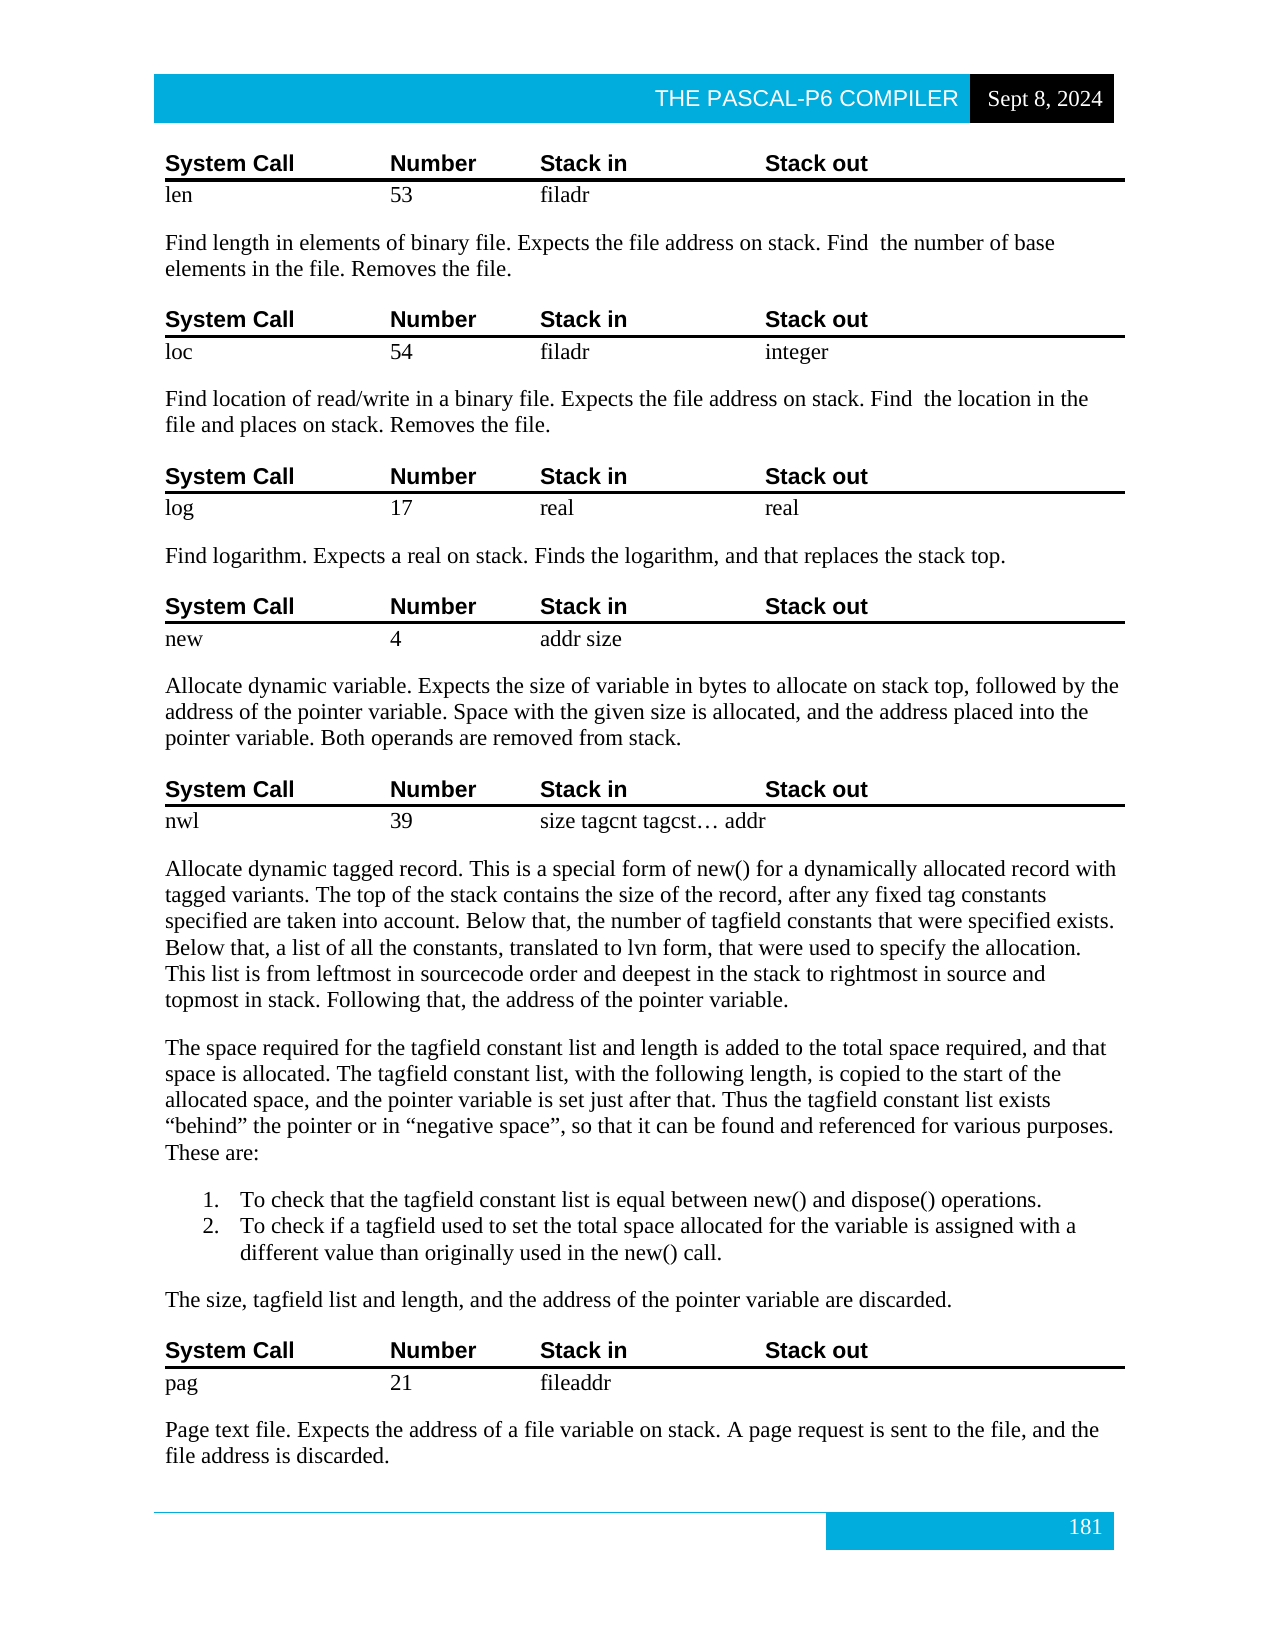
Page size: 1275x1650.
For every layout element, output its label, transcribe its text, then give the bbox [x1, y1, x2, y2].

list To check that the tagfield constant list is equal between new() and dispose() operations. [202, 1186, 1125, 1212]
text System Call Number Stack in Stack out [165, 150, 1125, 178]
text System Call Number Stack in Stack out [165, 306, 1125, 335]
text Page text file. Expects the address of a file variable on stack. A page request is sent to the file, and the file address is discarded. [165, 1416, 1125, 1469]
text nwl 39 size tagcnt tagcst… addr [165, 807, 1125, 834]
list To check if a tagfield used to set the total space allocated for the variable is assigned with a different value than originally used in the new() call. [202, 1212, 1125, 1265]
text System Call Number Stack in Stack out [165, 463, 1125, 491]
text Find location of read/write in a binary file. Expects the file address on stack. Find the location in the file and places on stack. Removes the file. [165, 385, 1125, 438]
text The space required for the tagfield constant list and length is added to the total space required, and that space is allocated. The tagfield constant list, with the following length, is copied to the start of the allocated space, and the pointer variable is set just after that. Thus the tagfield constant list exists “behind” the pointer or in “negative space”, so that it can be found and referenced for various purposes. These are: [165, 1033, 1125, 1165]
text System Call Number Stack in Stack out [165, 593, 1125, 621]
text Find logarithm. Expects a real on stack. Finds the logarithm, and that replaces the stack top. [165, 542, 1125, 568]
text Find length in elements of binary file. Expects the file address on stack. Find the number of base elements in the file. Removes the file. [165, 229, 1125, 281]
text new 4 addr size [165, 624, 1125, 651]
text The size, tagfield list and length, and the address of the pointer variable are discarded. [165, 1286, 1125, 1312]
text Allocate dynamic tagged record. This is a special form of new() for a dynamically allocated record with tagged variants. The top of the stack contains the size of the record, after any fixed tag constants specified are taken into account. Below that, the number of tagfield constants that were specified exists. Below that, a list of all the constants, translated to lvn form, that were used to specify the allocation. This list is from leftmost in sourcecode order and deepest in the stack to rightmost in source and topmost in stack. Following that, the address of the pointer variable. [165, 854, 1125, 1013]
text System Call Number Stack in Stack out [165, 776, 1125, 804]
text log 17 real real [165, 494, 1125, 521]
text Allocate dynamic variable. Expects the size of variable in bytes to allocate on stack top, followed by the address of the pointer variable. Space with the given size is allocated, and the address placed into the pointer variable. Both operands are removed from stack. [165, 672, 1125, 751]
text pag 21 fileaddr [165, 1369, 1125, 1395]
text len 53 filadr [165, 182, 1125, 208]
text loc 54 filadr integer [165, 338, 1125, 364]
text System Call Number Stack in Stack out [165, 1337, 1125, 1366]
